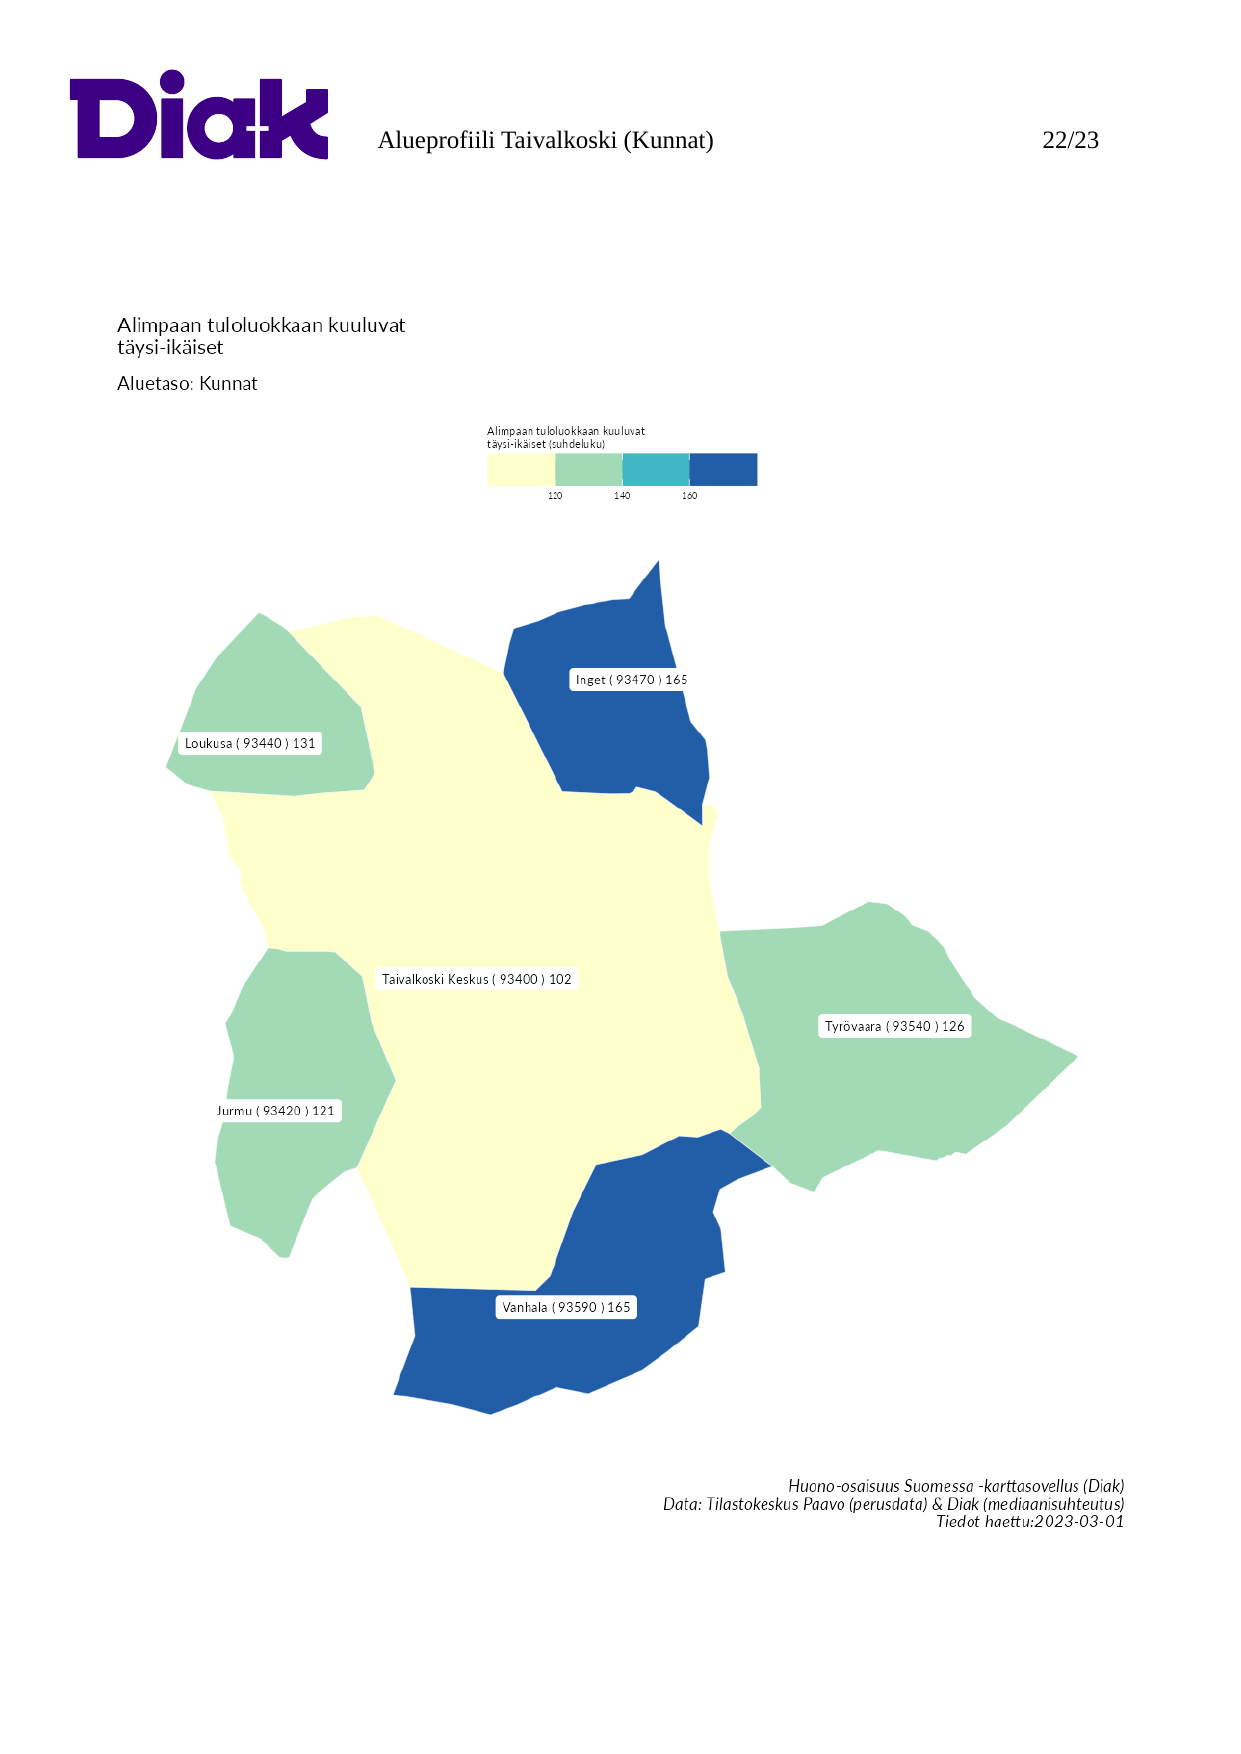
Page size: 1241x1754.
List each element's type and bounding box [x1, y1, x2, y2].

picture [61, 196, 1179, 1651]
